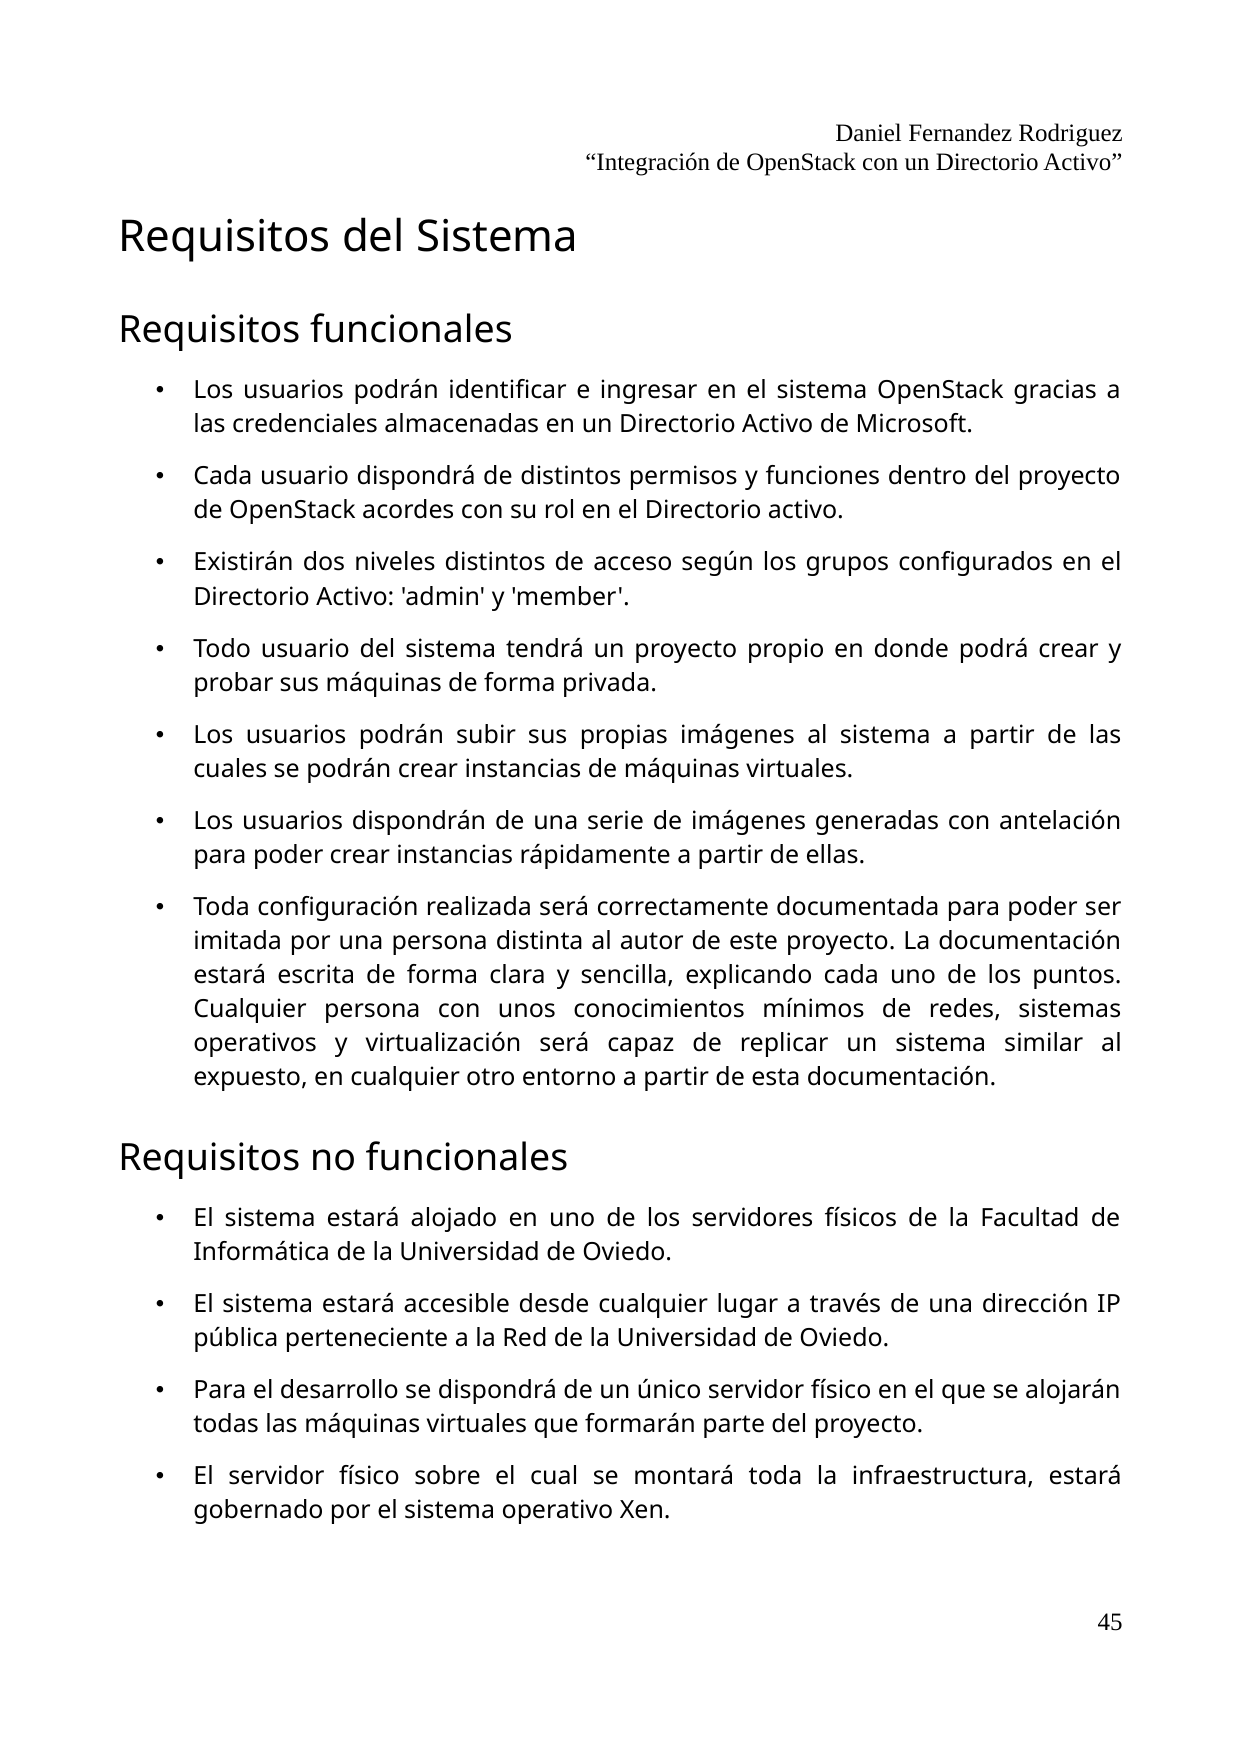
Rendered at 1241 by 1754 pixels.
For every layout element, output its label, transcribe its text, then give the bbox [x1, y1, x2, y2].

subtitle Requisitos no funcionales [118, 1130, 1122, 1181]
list Los usuarios podrán identificar e ingresar en el sistema OpenStack gracias a las credenciales almacenadas en un Directorio Activo de Microsoft. [156, 372, 1122, 440]
list El sistema estará accesible desde cualquier lugar a través de una dirección IP pública perteneciente a la Red de la Universidad de Oviedo. [156, 1286, 1122, 1354]
list El servidor físico sobre el cual se montará toda la infraestructura, estará gobernado por el sistema operativo Xen. [156, 1458, 1122, 1526]
list Los usuarios dispondrán de una serie de imágenes generadas con antelación para poder crear instancias rápidamente a partir de ellas. [156, 802, 1122, 871]
list El sistema estará alojado en uno de los servidores físicos de la Facultad de Informática de la Universidad de Oviedo. [156, 1199, 1122, 1268]
list Toda configuración realizada será correctamente documentada para poder ser imitada por una persona distinta al autor de este proyecto. La documentación estará escrita de forma clara y sencilla, explicando cada uno de los puntos. Cualquier persona con unos conocimientos mínimos de redes, sistemas operativos y virtualización será capaz de replicar un sistema similar al expuesto, en cualquier otro entorno a partir de esta documentación. [156, 889, 1122, 1093]
list Todo usuario del sistema tendrá un proyecto propio en donde podrá crear y probar sus máquinas de forma privada. [156, 630, 1122, 698]
list Cada usuario dispondrá de distintos permisos y funciones dentro del proyecto de OpenStack acordes con su rol en el Directorio activo. [156, 458, 1122, 526]
subtitle Requisitos del Sistema [118, 205, 1122, 265]
list Los usuarios podrán subir sus propias imágenes al sistema a partir de las cuales se podrán crear instancias de máquinas virtuales. [156, 716, 1122, 784]
list Existirán dos niveles distintos de acceso según los grupos configurados en el Directorio Activo: 'admin' y 'member'. [156, 544, 1122, 612]
list Para el desarrollo se dispondrá de un único servidor físico en el que se alojarán todas las máquinas virtuales que formarán parte del proyecto. [156, 1372, 1122, 1440]
subtitle Requisitos funcionales [118, 302, 1122, 353]
